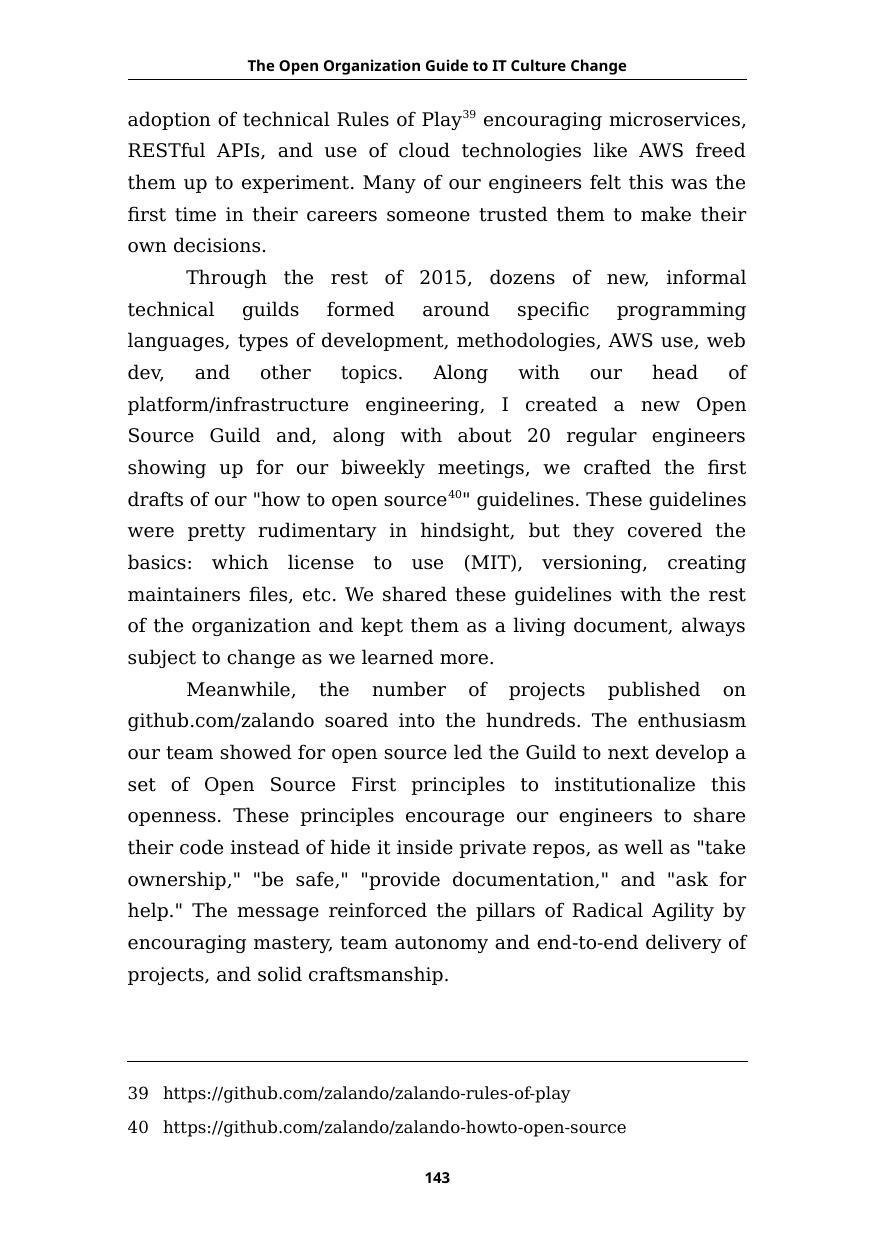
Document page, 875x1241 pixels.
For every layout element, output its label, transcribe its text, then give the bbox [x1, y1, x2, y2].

text https://github.com/zalando/zalando-howto-open-source [127, 1118, 747, 1138]
text adoption of technical Rules of Play encouraging microservices, RESTful APIs, and use of cloud technologies like AWS freed them up to experiment. Many of our engineers felt this was the first time in their careers someone trusted them to make their own decisions. [127, 109, 747, 257]
text https://github.com/zalando/zalando-rules-of-play [127, 1084, 747, 1103]
text Meanwhile, the number of projects published on github.com/zalando soared into the hundreds. The enthusiasm our team showed for open source led the Guild to next develop a set of Open Source First principles to institutionalize this openness. These principles encourage our engineers to share their code instead of hide it inside private repos, as well as "take ownership," "be safe," "provide documentation," and "ask for help." The message reinforced the pillars of Radical Agility by encouraging mastery, team autonomy and end-to-end delivery of projects, and solid craftsmanship. [127, 679, 747, 986]
text Through the rest of 2015, dozens of new, informal technical guilds formed around specific programming languages, types of development, methodologies, AWS use, web dev, and other topics. Along with our head of platform/infrastructure engineering, I created a new Open Source Guild and, along with about 20 regular engineers showing up for our biweekly meetings, we crafted the first drafts of our "how to open source" guidelines. These guidelines were pretty rudimentary in hindsight, but they covered the basics: which license to use (MIT), versioning, creating maintainers files, etc. We shared these guidelines with the rest of the organization and kept them as a living document, always subject to change as we learned more. [127, 267, 747, 669]
